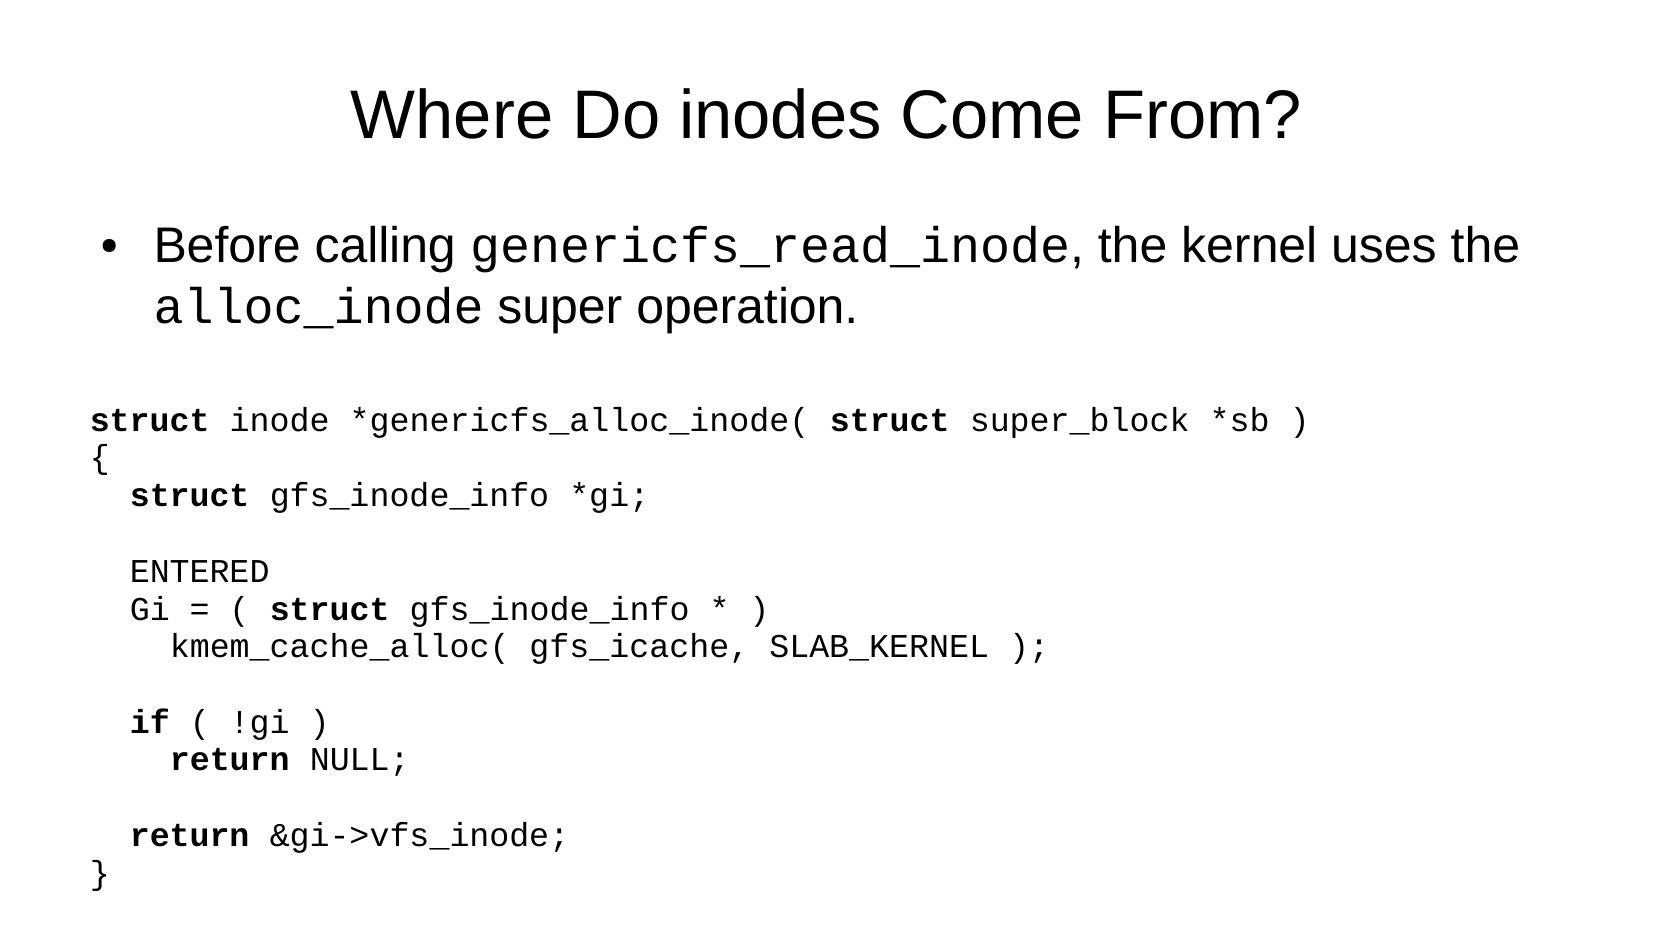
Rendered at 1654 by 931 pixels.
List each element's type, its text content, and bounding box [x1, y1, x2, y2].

list Before calling genericfs_read_inode, the kernel uses the alloc_inode super operation. [82, 217, 1571, 396]
text_box struct inode *genericfs_alloc_inode( struct super_block *sb ) { struct gfs_inode_info *gi; ENTERED Gi = ( struct gfs_inode_info * ) kmem_cache_alloc( gfs_icache, SLAB_KERNEL ); if ( !gi ) return NULL; return &gi->vfs_inode; } [75, 396, 1583, 902]
title Where Do inodes Come From? [82, 37, 1571, 193]
